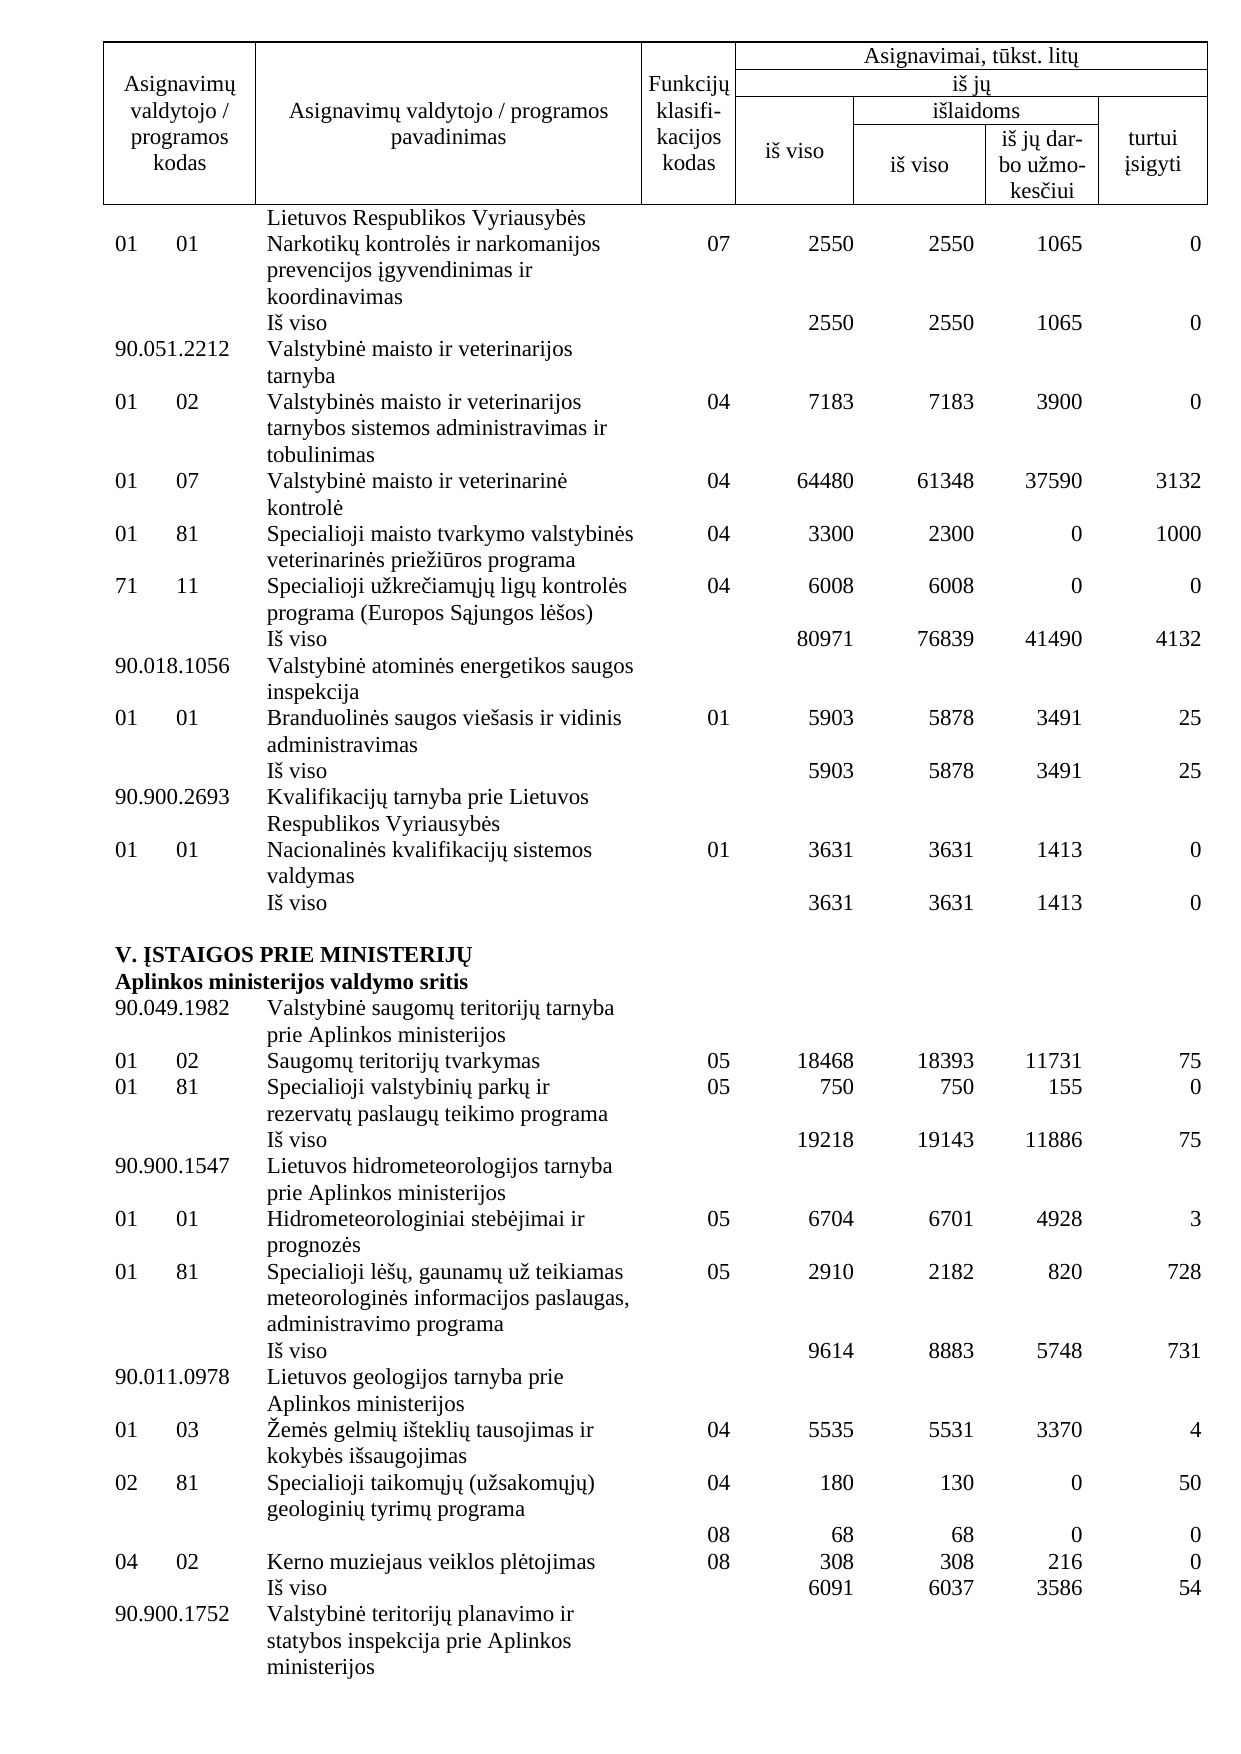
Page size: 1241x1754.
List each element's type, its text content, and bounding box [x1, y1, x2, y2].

table_cell [865, 205, 985, 230]
table_cell 6008 [741, 573, 865, 625]
table_cell [646, 1574, 741, 1600]
table_cell [1213, 1416, 1221, 1469]
table_cell Iš viso [255, 1337, 646, 1363]
table_cell 08 [646, 1548, 741, 1574]
table_cell 0 [1093, 889, 1213, 915]
table_cell [1213, 994, 1221, 1047]
table_cell 0 [1093, 388, 1213, 467]
table_cell 19143 [865, 1126, 985, 1152]
table_cell [646, 335, 741, 388]
table_header Asignavimų valdytojo / programos kodas [104, 43, 255, 204]
table_cell [1213, 1073, 1221, 1126]
table_cell [1213, 1469, 1221, 1521]
table_cell [1213, 124, 1221, 204]
table_cell [865, 335, 985, 388]
table_cell [1213, 573, 1221, 625]
table_cell 90.018.1056 [104, 652, 255, 704]
table_cell Iš viso [255, 625, 646, 652]
table_cell [985, 915, 1093, 942]
table_cell [1213, 388, 1221, 467]
table_cell [1213, 757, 1221, 783]
table_cell 07 [646, 230, 741, 309]
table_cell 6008 [865, 573, 985, 625]
table_cell 1000 [1093, 520, 1213, 573]
table_cell 04 [646, 573, 741, 625]
table_cell [1093, 1363, 1213, 1416]
table_cell 180 [741, 1469, 865, 1521]
table_cell [646, 784, 741, 836]
table_cell [1093, 1153, 1213, 1205]
table_cell 820 [985, 1258, 1093, 1337]
table_cell [1213, 1521, 1221, 1548]
table_cell 3631 [865, 889, 985, 915]
table_cell 0 [1093, 836, 1213, 889]
table_cell 50 [1093, 1469, 1213, 1521]
table_cell [1093, 784, 1213, 836]
table_cell Lietuvos geologijos tarnyba prie Aplinkos ministerijos [255, 1363, 646, 1416]
table_cell [646, 309, 741, 335]
table_cell 90.049.1982 [104, 994, 255, 1047]
table_cell [255, 1521, 646, 1548]
table_cell [104, 625, 164, 652]
table_cell 0 [1093, 1521, 1213, 1548]
table_cell 01 [165, 1205, 255, 1258]
table_cell 75 [1093, 1047, 1213, 1073]
table_cell 01 [104, 1205, 164, 1258]
table_cell [1093, 1600, 1213, 1679]
table_cell 5535 [741, 1416, 865, 1469]
table_cell 6091 [741, 1574, 865, 1600]
table_cell [165, 625, 255, 652]
table_cell 68 [741, 1521, 865, 1548]
table_cell 1413 [985, 889, 1093, 915]
table_cell [1093, 335, 1213, 388]
table_cell [985, 1600, 1093, 1679]
table_cell 5878 [865, 757, 985, 783]
table_cell 64480 [741, 467, 865, 520]
table_cell Iš viso [255, 757, 646, 783]
table_cell 90.900.2693 [104, 784, 255, 836]
table_cell 05 [646, 1073, 741, 1126]
table_cell 3586 [985, 1574, 1093, 1600]
table_cell 01 [104, 230, 164, 309]
table_cell 25 [1093, 757, 1213, 783]
table_cell 11 [165, 573, 255, 625]
table_cell [741, 994, 865, 1047]
table_cell Valstybinė teritorijų planavimo ir statybos inspekcija prie Aplinkos ministerijos [255, 1600, 646, 1679]
table_cell Specialioji valstybinių parkų ir rezervatų paslaugų teikimo programa [255, 1073, 646, 1126]
table_cell [985, 652, 1093, 704]
table_cell [1213, 1600, 1221, 1679]
table_cell [985, 784, 1093, 836]
table_cell [1213, 1337, 1221, 1363]
table_cell 01 [646, 836, 741, 889]
table_cell 0 [1093, 230, 1213, 309]
table_cell 1065 [985, 309, 1093, 335]
table_cell 6704 [741, 1205, 865, 1258]
table_cell [985, 994, 1093, 1047]
table_cell [1093, 204, 1213, 230]
table_cell [1213, 69, 1221, 96]
table_cell [104, 1337, 164, 1363]
table_cell [1213, 1126, 1221, 1152]
table_cell 04 [646, 388, 741, 467]
table_cell 01 [104, 1073, 164, 1126]
table_cell [741, 652, 865, 704]
table_cell 07 [165, 467, 255, 520]
table_cell 0 [1093, 1073, 1213, 1126]
table_cell 7183 [741, 388, 865, 467]
table_cell Lietuvos hidrometeorologijos tarnyba prie Aplinkos ministerijos [255, 1153, 646, 1205]
table_cell [646, 1153, 741, 1205]
table_cell 0 [985, 520, 1093, 573]
table_cell 04 [646, 520, 741, 573]
table_cell 71 [104, 573, 164, 625]
table_cell 90.900.1547 [104, 1153, 255, 1205]
table_cell 01 [104, 388, 164, 467]
table_cell 9614 [741, 1337, 865, 1363]
table_cell 18393 [865, 1047, 985, 1073]
table_cell 04 [646, 1469, 741, 1521]
table_cell 75 [1093, 1126, 1213, 1152]
table_header Asignavimai, tūkst. litų [736, 43, 1207, 69]
table_cell [104, 915, 164, 942]
table_cell Valstybinės maisto ir veterinarijos tarnybos sistemos administravimas ir tobulinimas [255, 388, 646, 467]
table_header Funkcijų klasifi- kacijos kodas [642, 43, 735, 204]
table_cell Valstybinė saugomų teritorijų tarnyba prie Aplinkos ministerijos [255, 994, 646, 1047]
table_cell [865, 1363, 985, 1416]
table_cell 308 [865, 1548, 985, 1574]
table_cell [985, 335, 1093, 388]
table_cell [1213, 1363, 1221, 1416]
table_cell 01 [104, 1047, 164, 1073]
table_cell [104, 757, 164, 783]
table_cell 731 [1093, 1337, 1213, 1363]
table_cell [1213, 915, 1221, 942]
table_cell [104, 1521, 164, 1548]
table_cell 0 [1093, 573, 1213, 625]
table_cell [1213, 1205, 1221, 1258]
table_cell [646, 625, 741, 652]
table_cell [646, 889, 741, 915]
table_cell [646, 757, 741, 783]
table_cell [1208, 96, 1213, 123]
table_cell turtui įsigyti [1099, 97, 1207, 204]
table_cell 01 [104, 467, 164, 520]
table_cell 01 [104, 836, 164, 889]
table_cell [1213, 1258, 1221, 1337]
table_cell iš viso [736, 97, 853, 204]
table_cell 3370 [985, 1416, 1093, 1469]
table_cell [741, 205, 865, 230]
table_cell 01 [165, 836, 255, 889]
table_cell 2910 [741, 1258, 865, 1337]
table_cell [646, 1600, 741, 1679]
table_cell 01 [165, 704, 255, 757]
table_cell 0 [985, 573, 1093, 625]
table_cell [255, 915, 646, 942]
table_cell 19218 [741, 1126, 865, 1152]
table_cell 750 [741, 1073, 865, 1126]
table_cell 3300 [741, 520, 865, 573]
table_cell 01 [104, 520, 164, 573]
table_cell 5903 [741, 704, 865, 757]
table_cell 81 [165, 1073, 255, 1126]
table_cell 4132 [1093, 625, 1213, 652]
table_cell Saugomų teritorijų tvarkymas [255, 1047, 646, 1073]
table_cell 03 [165, 1416, 255, 1469]
table_cell 216 [985, 1548, 1093, 1574]
table_cell Valstybinė maisto ir veterinarinė kontrolė [255, 467, 646, 520]
table_cell [865, 994, 985, 1047]
table_cell 76839 [865, 625, 985, 652]
table_cell 3132 [1093, 467, 1213, 520]
table_cell [165, 757, 255, 783]
table_cell [1213, 1548, 1221, 1574]
table_cell 8883 [865, 1337, 985, 1363]
table_cell 61348 [865, 467, 985, 520]
table_cell [165, 915, 255, 942]
table_cell 5878 [865, 704, 985, 757]
table_cell 5531 [865, 1416, 985, 1469]
table_cell [1213, 96, 1221, 123]
table_cell Hidrometeorologiniai stebėjimai ir prognozės [255, 1205, 646, 1258]
table_cell 2182 [865, 1258, 985, 1337]
table_cell Specialioji lėšų, gaunamų už teikiamas meteorologinės informacijos paslaugas, administravimo programa [255, 1258, 646, 1337]
table_cell 4928 [985, 1205, 1093, 1258]
table_cell 4 [1093, 1416, 1213, 1469]
table_cell 11886 [985, 1126, 1093, 1152]
table_cell [1213, 520, 1221, 573]
table_cell [165, 889, 255, 915]
table_cell [1213, 836, 1221, 889]
table_cell [165, 1574, 255, 1600]
table_cell 80971 [741, 625, 865, 652]
table_cell 02 [104, 1469, 164, 1521]
table_cell Specialioji užkrečiamųjų ligų kontrolės programa (Europos Sąjungos lėšos) [255, 573, 646, 625]
table_cell [104, 205, 255, 230]
table_cell 90.900.1752 [104, 1600, 255, 1679]
table_cell 01 [104, 704, 164, 757]
table_cell [646, 652, 741, 704]
table_cell 02 [165, 388, 255, 467]
table_cell Aplinkos ministerijos valdymo sritis [104, 968, 1213, 994]
table_cell [1208, 124, 1213, 204]
table_cell [1093, 915, 1213, 942]
table_cell 2550 [865, 309, 985, 335]
table_cell 0 [1093, 309, 1213, 335]
table_cell [741, 1363, 865, 1416]
table_cell 37590 [985, 467, 1093, 520]
table_cell 3631 [865, 836, 985, 889]
table_cell 01 [165, 230, 255, 309]
table_cell 81 [165, 1469, 255, 1521]
table_cell Iš viso [255, 1126, 646, 1152]
table_cell Iš viso [255, 309, 646, 335]
table_cell [165, 1126, 255, 1152]
table_cell 04 [646, 467, 741, 520]
table_cell 90.011.0978 [104, 1363, 255, 1416]
table_cell 18468 [741, 1047, 865, 1073]
table_header Asignavimų valdytojo / programos pavadinimas [256, 43, 641, 204]
table_cell [741, 335, 865, 388]
table_cell [1213, 625, 1221, 652]
table_cell [985, 1153, 1093, 1205]
table_cell 3491 [985, 704, 1093, 757]
table_cell 750 [865, 1073, 985, 1126]
table_cell [865, 652, 985, 704]
table_cell Lietuvos Respublikos Vyriausybės [255, 205, 646, 230]
table_cell 6037 [865, 1574, 985, 1600]
table_cell [985, 205, 1093, 230]
table_cell iš viso [854, 125, 985, 204]
table_cell [1213, 889, 1221, 915]
table_cell 1413 [985, 836, 1093, 889]
table_cell Nacionalinės kvalifikacijų sistemos valdymas [255, 836, 646, 889]
table_cell 05 [646, 1258, 741, 1337]
table_cell Specialioji taikomųjų (užsakomųjų) geologinių tyrimų programa [255, 1469, 646, 1521]
table_cell iš jų [736, 70, 1207, 96]
table_cell 3631 [741, 889, 865, 915]
table_cell [1213, 942, 1221, 968]
table_cell 90.051.2212 [104, 335, 255, 388]
table_cell [646, 1337, 741, 1363]
table_cell 3 [1093, 1205, 1213, 1258]
table_cell [1213, 652, 1221, 704]
table_cell 54 [1093, 1574, 1213, 1600]
table_cell [741, 784, 865, 836]
table_cell [865, 1153, 985, 1205]
table_cell Kvalifikacijų tarnyba prie Lietuvos Respublikos Vyriausybės [255, 784, 646, 836]
table_cell 130 [865, 1469, 985, 1521]
table_cell [741, 1153, 865, 1205]
table_cell [1213, 968, 1221, 994]
table_cell Iš viso [255, 889, 646, 915]
table_cell 2300 [865, 520, 985, 573]
table_cell iš jų dar-bo užmo-kesčiui [986, 125, 1098, 204]
table_cell [104, 309, 164, 335]
table_cell [646, 915, 741, 942]
table_cell [165, 1521, 255, 1548]
table_cell 2550 [741, 230, 865, 309]
table_cell [104, 1574, 164, 1600]
table_cell [1208, 69, 1213, 96]
table_cell [104, 1126, 164, 1152]
table_cell 2550 [865, 230, 985, 309]
table_cell [1093, 652, 1213, 704]
table_cell išlaidoms [854, 97, 1098, 123]
table_cell 6701 [865, 1205, 985, 1258]
table_cell [741, 915, 865, 942]
table_cell 81 [165, 1258, 255, 1337]
table_cell [165, 309, 255, 335]
table_cell [1213, 1153, 1221, 1205]
table_cell [1213, 335, 1221, 388]
table_cell 0 [985, 1521, 1093, 1548]
table_cell 04 [646, 1416, 741, 1469]
table_cell 3631 [741, 836, 865, 889]
table_cell 5748 [985, 1337, 1093, 1363]
table_cell [1213, 1047, 1221, 1073]
table_cell [1213, 467, 1221, 520]
table_cell [1213, 309, 1221, 335]
table_cell [1213, 1574, 1221, 1600]
table_cell 02 [165, 1548, 255, 1574]
table_header [1213, 41, 1221, 69]
table_cell 05 [646, 1047, 741, 1073]
table_cell [1093, 994, 1213, 1047]
table_cell 3900 [985, 388, 1093, 467]
table_cell 7183 [865, 388, 985, 467]
table_cell 0 [1093, 1548, 1213, 1574]
table_header [1208, 41, 1213, 69]
table_cell [1213, 204, 1221, 230]
table_cell V. ĮSTAIGOS PRIE MINISTERIJŲ [104, 942, 1213, 968]
table_cell 5903 [741, 757, 865, 783]
table_cell [1213, 704, 1221, 757]
table_cell 02 [165, 1047, 255, 1073]
table_cell [646, 205, 741, 230]
table_cell 08 [646, 1521, 741, 1548]
table_cell Specialioji maisto tvarkymo valstybinės veterinarinės priežiūros programa [255, 520, 646, 573]
table_cell [985, 1363, 1093, 1416]
table_cell 01 [104, 1416, 164, 1469]
table_cell [865, 1600, 985, 1679]
table_cell [646, 1363, 741, 1416]
table_cell 05 [646, 1205, 741, 1258]
table_cell 41490 [985, 625, 1093, 652]
table_cell 04 [104, 1548, 164, 1574]
table_cell 0 [985, 1469, 1093, 1521]
table_cell [865, 784, 985, 836]
table_cell Iš viso [255, 1574, 646, 1600]
table_cell 728 [1093, 1258, 1213, 1337]
table_cell 1065 [985, 230, 1093, 309]
table_cell [104, 889, 164, 915]
table_cell 25 [1093, 704, 1213, 757]
table_cell 68 [865, 1521, 985, 1548]
table_cell 11731 [985, 1047, 1093, 1073]
table_cell [646, 1126, 741, 1152]
table_cell 3491 [985, 757, 1093, 783]
table_cell [1213, 784, 1221, 836]
table_cell 308 [741, 1548, 865, 1574]
table_cell [741, 1600, 865, 1679]
table_cell Valstybinė atominės energetikos saugos inspekcija [255, 652, 646, 704]
table_cell 81 [165, 520, 255, 573]
table_cell Žemės gelmių išteklių tausojimas ir kokybės išsaugojimas [255, 1416, 646, 1469]
table_cell Valstybinė maisto ir veterinarijos tarnyba [255, 335, 646, 388]
table_cell 01 [646, 704, 741, 757]
table_cell [1213, 230, 1221, 309]
table_cell [646, 994, 741, 1047]
table_cell Branduolinės saugos viešasis ir vidinis administravimas [255, 704, 646, 757]
table_cell 155 [985, 1073, 1093, 1126]
table_cell Kerno muziejaus veiklos plėtojimas [255, 1548, 646, 1574]
table_cell 01 [104, 1258, 164, 1337]
table_cell [865, 915, 985, 942]
table_cell [165, 1337, 255, 1363]
table_cell Narkotikų kontrolės ir narkomanijos prevencijos įgyvendinimas ir koordinavimas [255, 230, 646, 309]
table_cell 2550 [741, 309, 865, 335]
